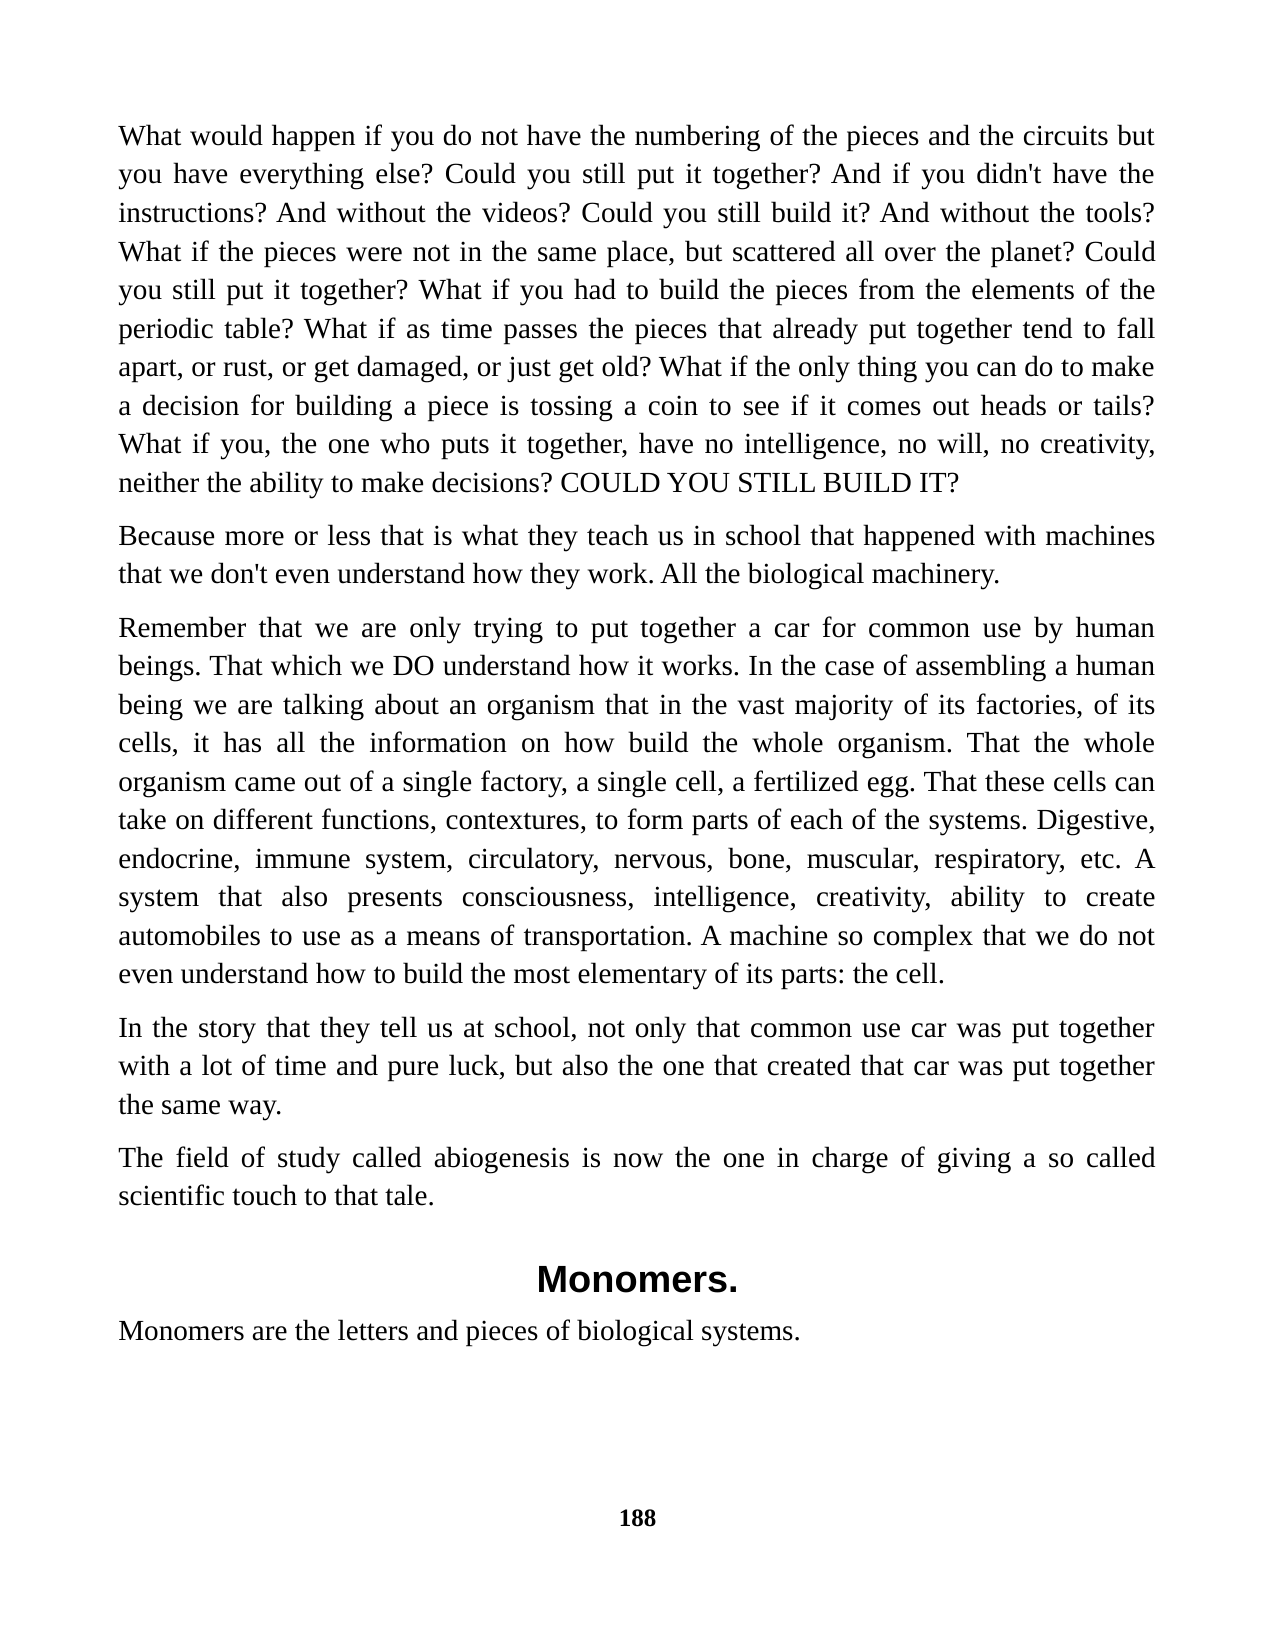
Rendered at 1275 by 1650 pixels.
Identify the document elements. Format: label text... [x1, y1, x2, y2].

text Because more or less that is what they teach us in school that happened with machines that we don't even understand how they work. All the biological machinery. [118, 518, 1157, 590]
text In the story that they tell us at school, not only that common use car was put together with a lot of time and pure luck, but also the one that created that car was put together the same way. [118, 1010, 1157, 1120]
text Remember that we are only trying to put together a car for common use by human beings. That which we DO understand how it works. In the case of assembling a human being we are talking about an organism that in the vast majority of its factories, of its cells, it has all the information on how build the whole organism. That the whole organism came out of a single factory, a single cell, a fertilized egg. That these cells can take on different functions, contextures, to form parts of each of the systems. Digestive, endocrine, immune system, circulatory, nervous, bone, muscular, respiratory, etc. A system that also presents consciousness, intelligence, creativity, ability to create automobiles to use as a means of transportation. A machine so complex that we do not even understand how to build the most elementary of its parts: the cell. [118, 610, 1157, 990]
text The field of study called abiogenesis is now the one in charge of giving a so called scientific touch to that tale. [118, 1140, 1157, 1212]
text Monomers are the letters and pieces of biological systems. [118, 1313, 1157, 1346]
subtitle Monomers. [118, 1257, 1157, 1300]
text What would happen if you do not have the numbering of the pieces and the circuits but you have everything else? Could you still put it together? And if you didn't have the instructions? And without the videos? Could you still build it? And without the tools? What if the pieces were not in the same place, but scattered all over the planet? Could you still put it together? What if you had to build the pieces from the elements of the periodic table? What if as time passes the pieces that already put together tend to fall apart, or rust, or get damaged, or just get old? What if the only thing you can do to make a decision for building a piece is tossing a coin to see if it comes out heads or tails? What if you, the one who puts it together, have no intelligence, no will, no creativity, neither the ability to make decisions? COULD YOU STILL BUILD IT? [118, 118, 1157, 498]
